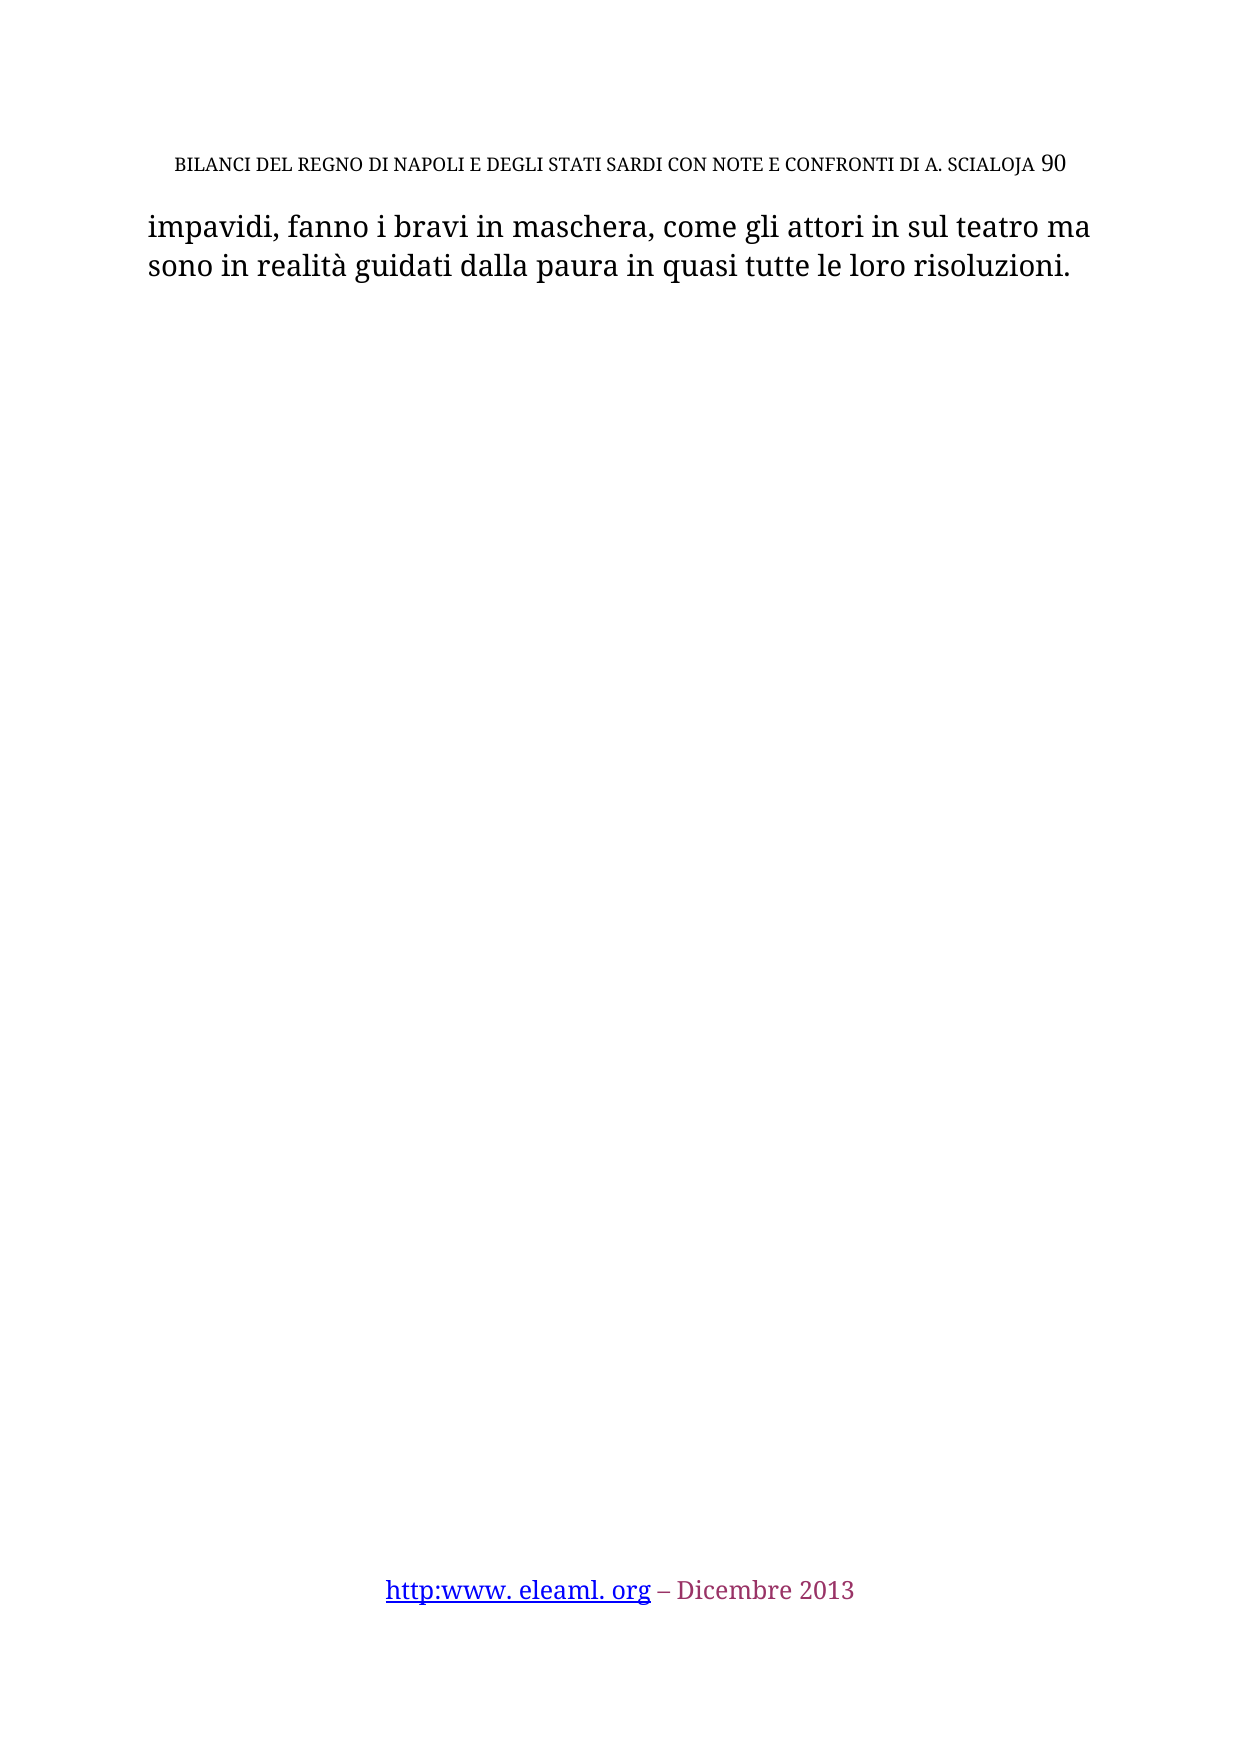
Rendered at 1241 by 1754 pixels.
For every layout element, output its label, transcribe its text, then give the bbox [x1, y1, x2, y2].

text impavidi, fanno i bravi in maschera, come gli attori in sul teatro ma sono in realità guidati dalla paura in quasi tutte le loro risoluzioni. [148, 206, 1093, 285]
